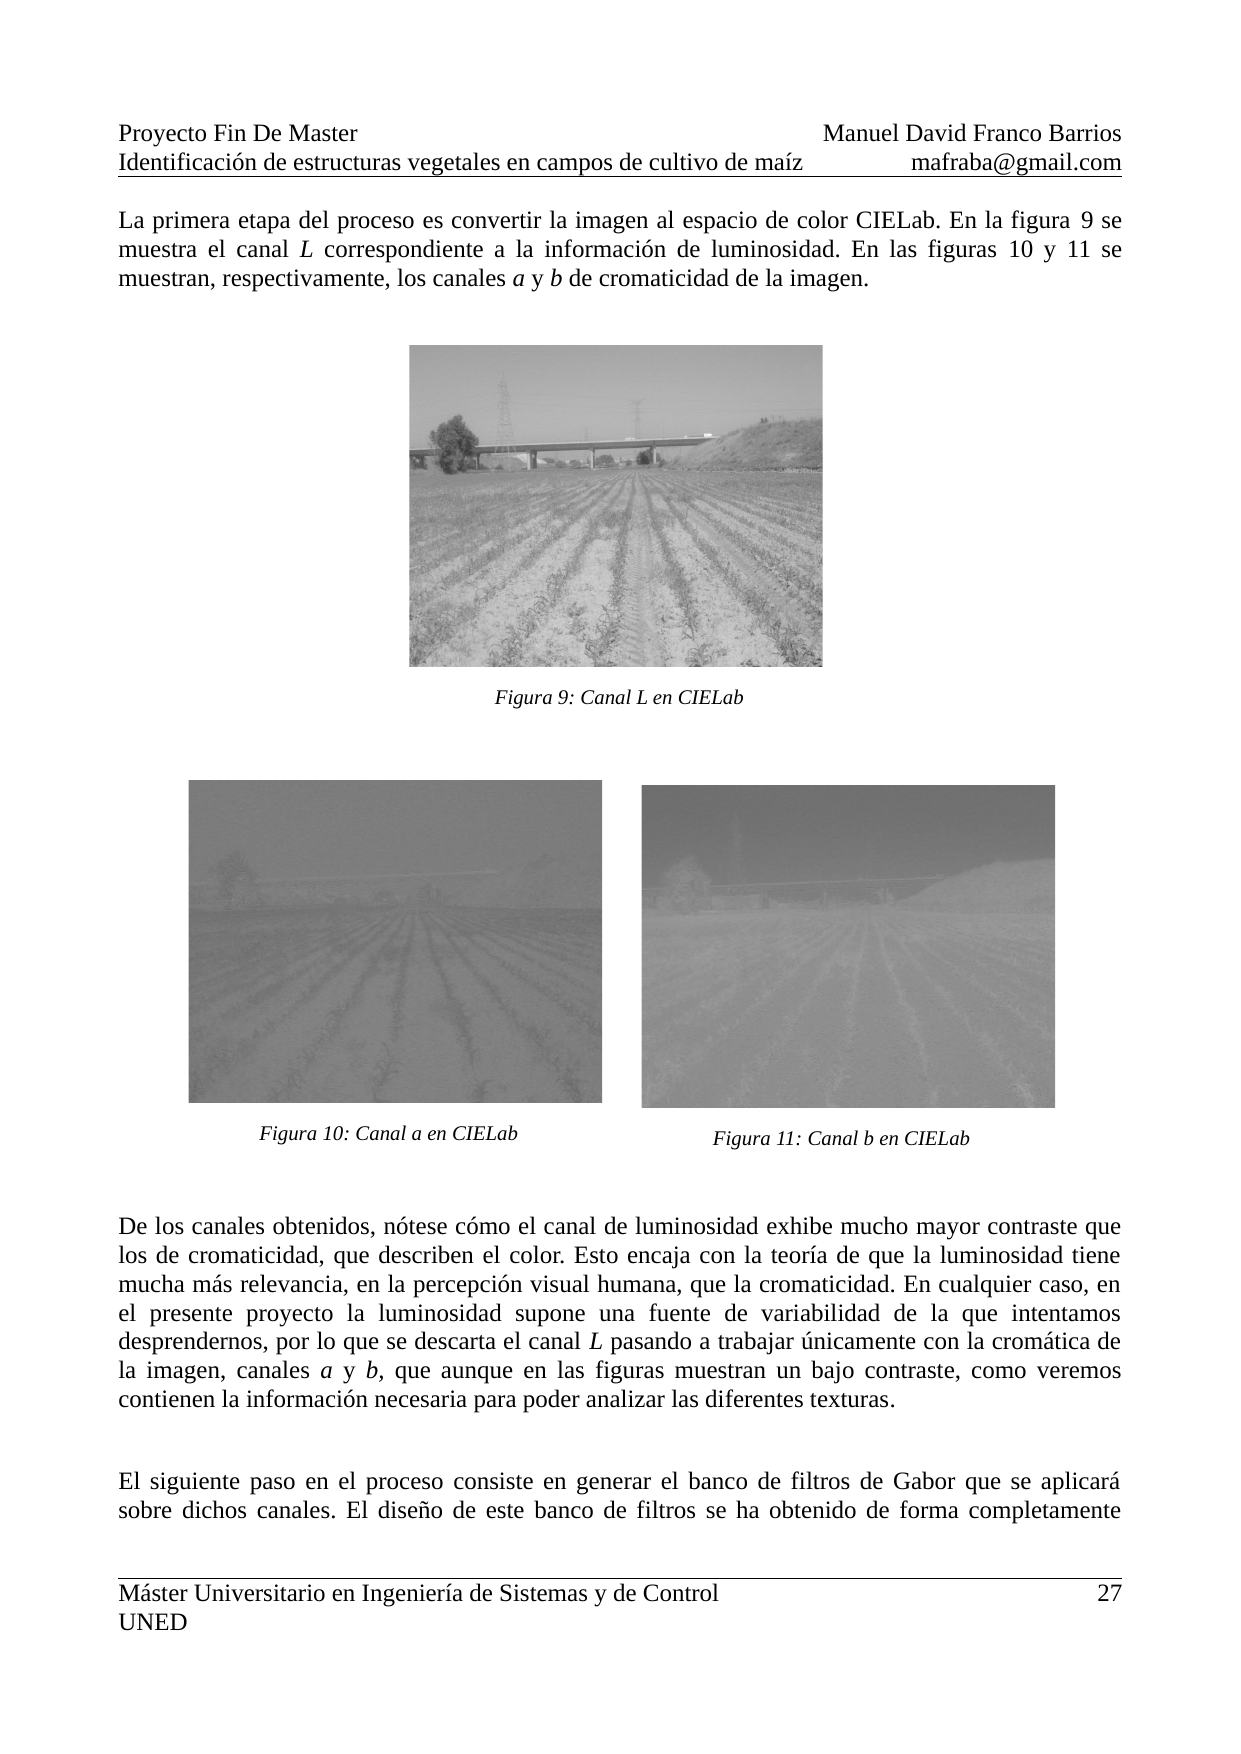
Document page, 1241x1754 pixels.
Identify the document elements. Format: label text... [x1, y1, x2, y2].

text Figura 9: Canal L en CIELab [409, 667, 831, 709]
text La primera etapa del proceso es convertir la imagen al espacio de color CIELab. En la figura 9 se muestra el canal L correspondiente a la información de luminosidad. En las figuras 10 y 11 se muestran, respectivamente, los canales a y b de cromaticidad de la imagen. [118, 205, 1122, 291]
picture [188, 780, 603, 1103]
picture [409, 345, 823, 667]
text Figura 10: Canal a en CIELab [189, 1103, 590, 1144]
text Figura 11: Canal b en CIELab [642, 1108, 1043, 1149]
text El siguiente paso en el proceso consiste en generar el banco de filtros de Gabor que se aplicará sobre dichos canales. El diseño de este banco de filtros se ha obtenido de forma completamente [118, 1466, 1122, 1524]
text De los canales obtenidos, nótese cómo el canal de luminosidad exhibe mucho mayor contraste que los de cromaticidad, que describen el color. Esto encaja con la teoría de que la luminosidad tiene mucha más relevancia, en la percepción visual humana, que la cromaticidad. En cualquier caso, en el presente proyecto la luminosidad supone una fuente de variabilidad de la que intentamos desprendernos, por lo que se descarta el canal L pasando a trabajar únicamente con la cromática de la imagen, canales a y b, que aunque en las figuras muestran un bajo contraste, como veremos contienen la información necesaria para poder analizar las diferentes texturas. [118, 1211, 1122, 1413]
picture [641, 785, 1055, 1108]
